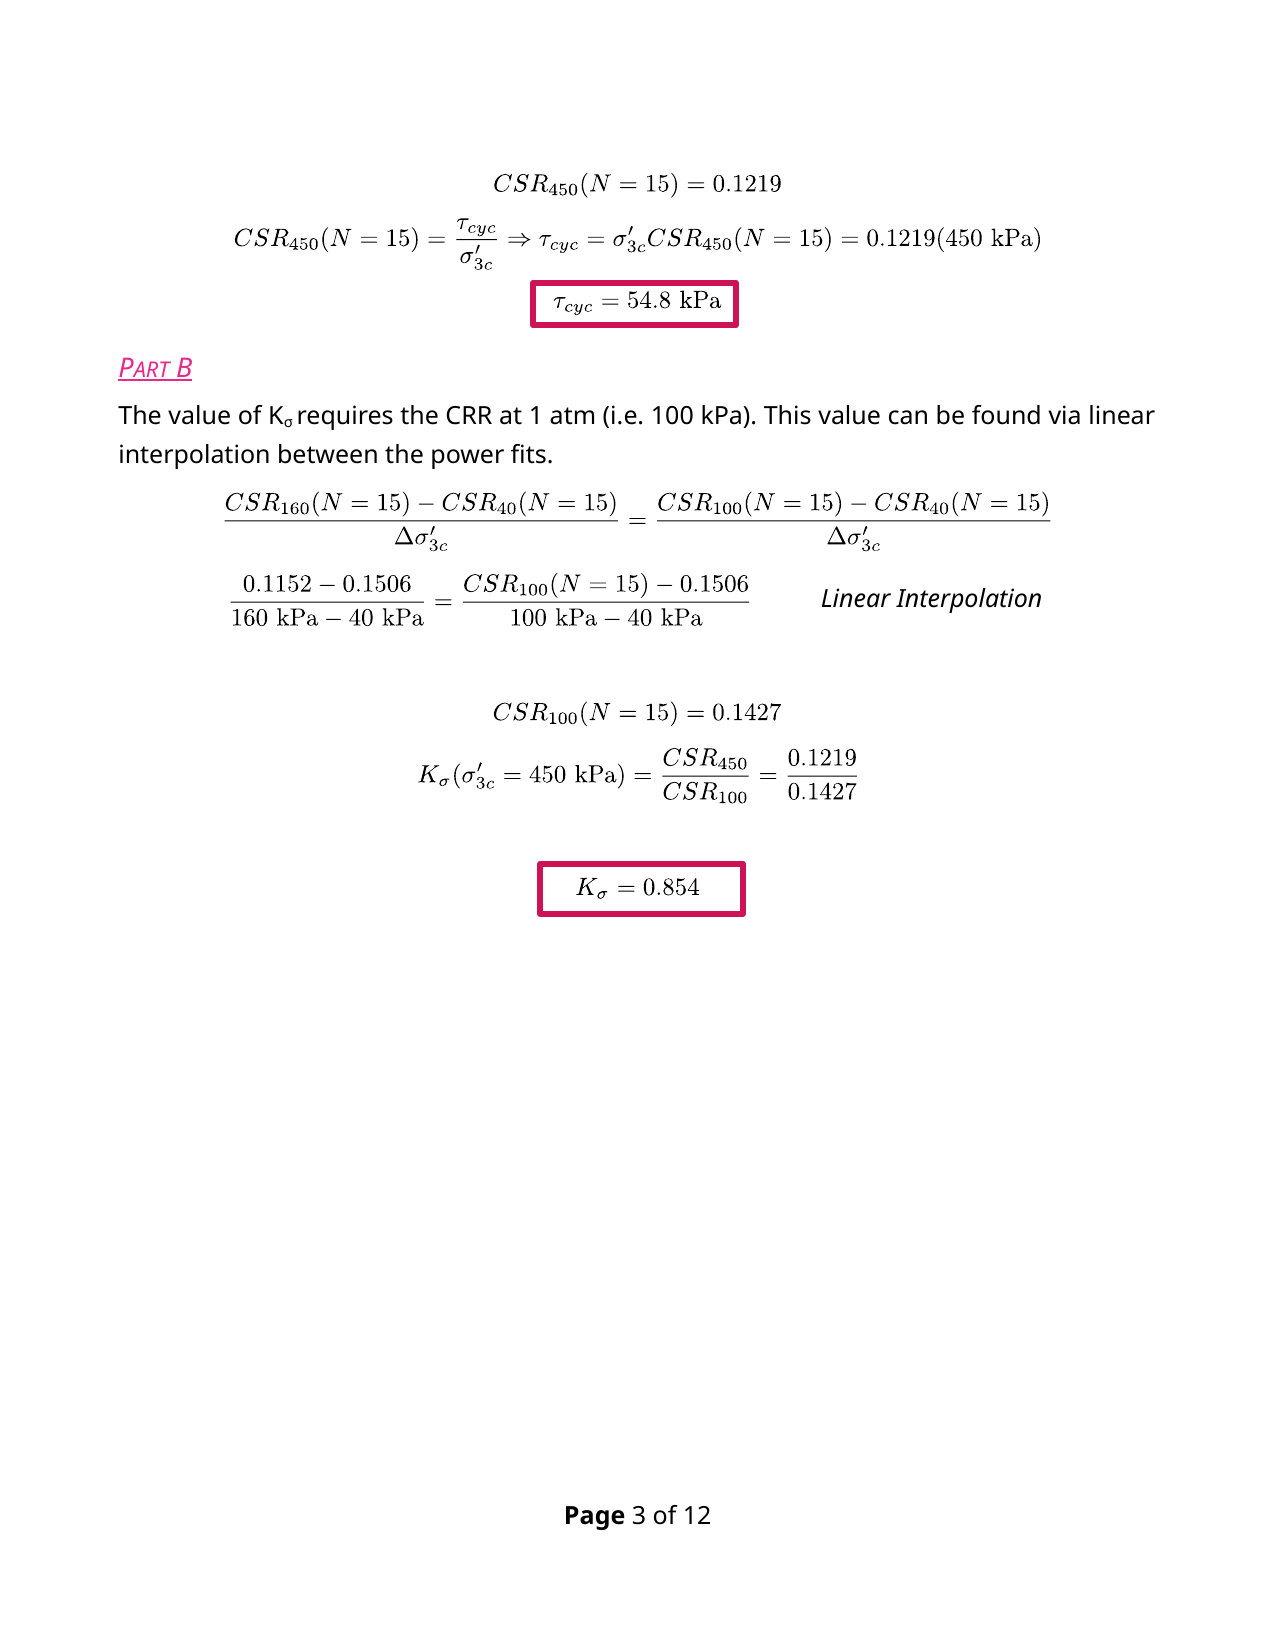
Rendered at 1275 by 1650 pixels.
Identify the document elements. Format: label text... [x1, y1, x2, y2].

text Linear Interpolation [642, 572, 1157, 627]
text [118, 572, 557, 627]
subtitle Part B [118, 348, 1157, 385]
text The value of Kσ requires the CRR at 1 atm (i.e. 100 kPa). This value can be found via linear interpolation between the power fits. [118, 398, 1157, 471]
